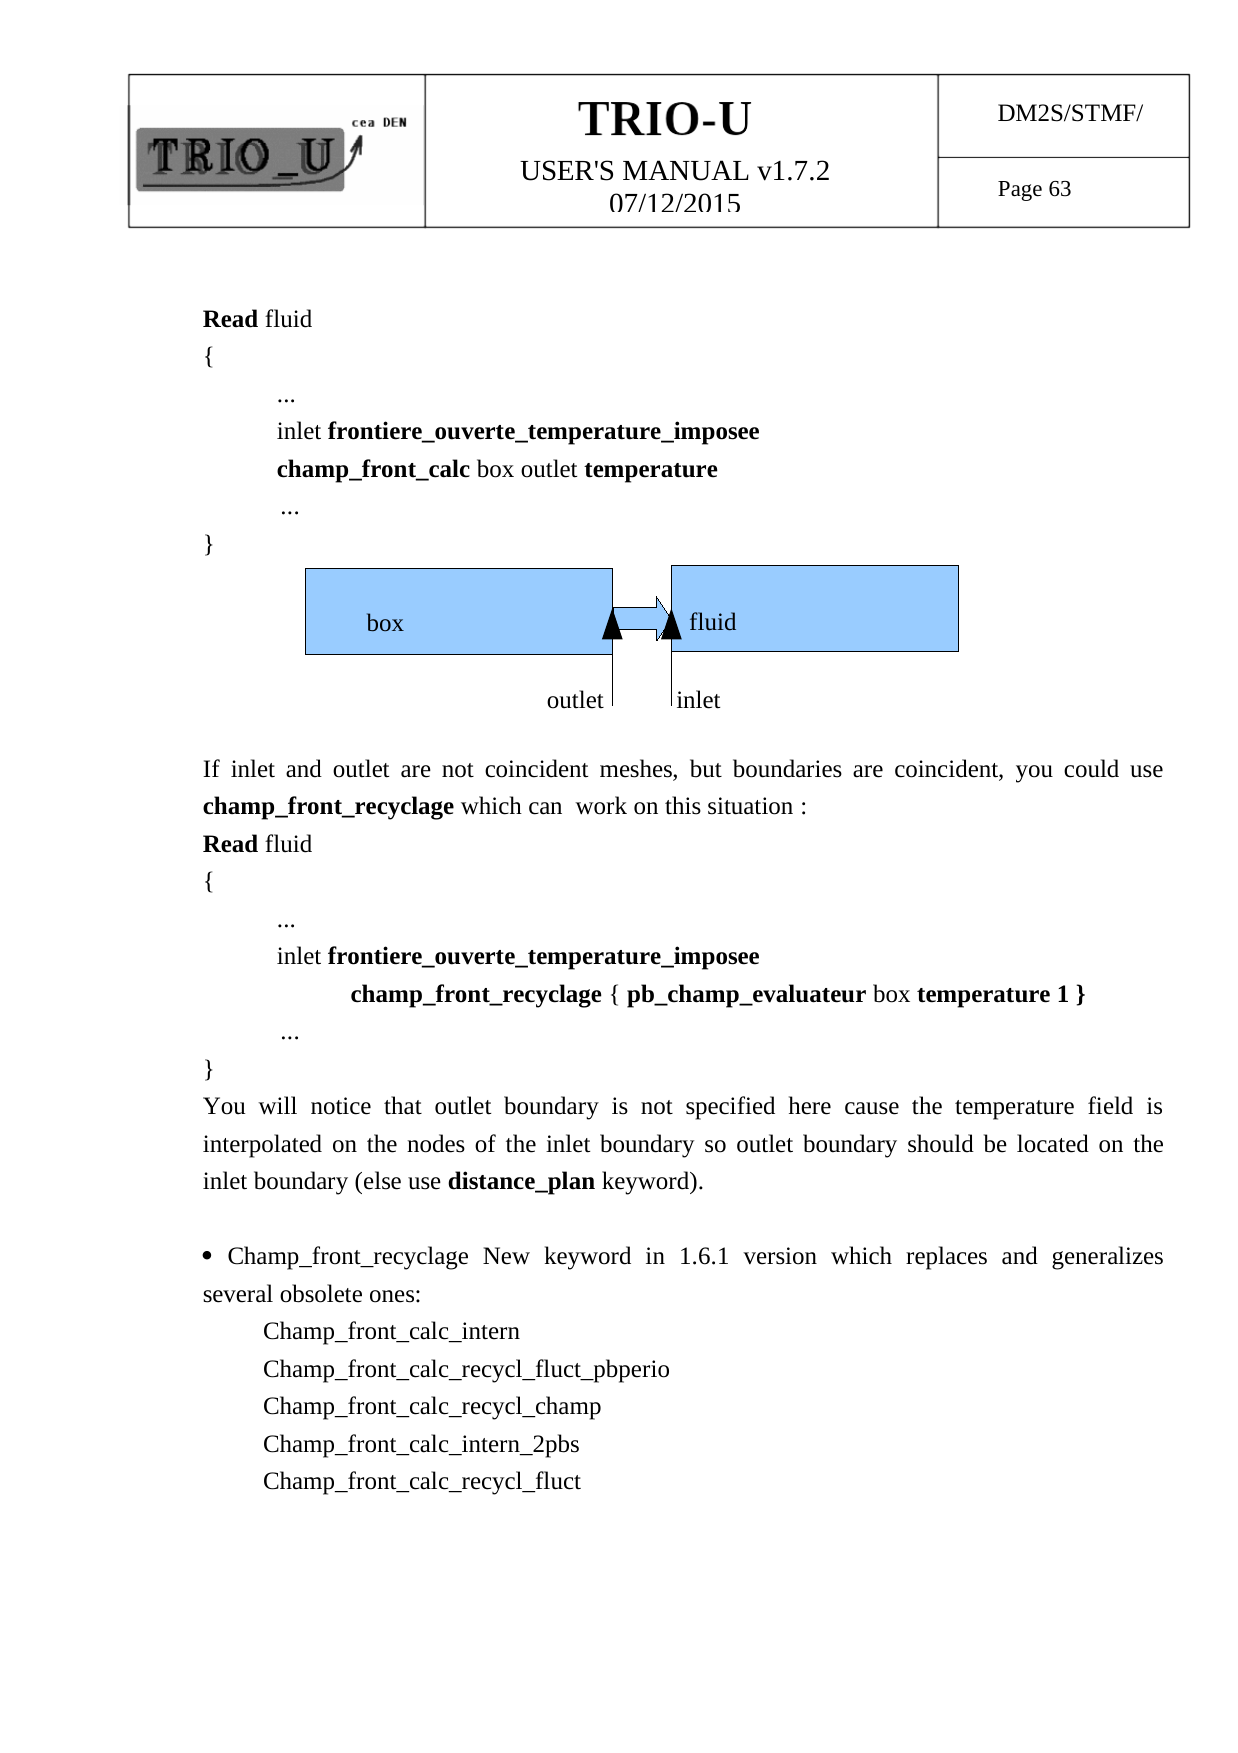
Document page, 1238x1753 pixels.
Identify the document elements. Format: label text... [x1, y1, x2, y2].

text Champ_front_calc_recycl_fluct_pbperio [203, 1345, 1165, 1383]
text  Champ_front_recyclage New keyword in 1.6.1 version which replaces and generalizes several obsolete ones: [203, 1233, 1165, 1308]
text ... [203, 370, 1165, 408]
text Read fluid [203, 820, 1165, 858]
text You will notice that outlet boundary is not specified here cause the temperature field is interpolated on the nodes of the inlet boundary so outlet boundary should be located on the inlet boundary (else use distance_plan keyword). [203, 1083, 1165, 1195]
text } [203, 1045, 1165, 1083]
text Champ_front_calc_intern_2pbs [203, 1420, 1165, 1458]
text Champ_front_calc_recycl_champ [203, 1383, 1165, 1420]
text ... [203, 895, 1165, 933]
text } [203, 520, 1165, 558]
text inlet frontiere_ouverte_temperature_imposee [203, 933, 1165, 970]
text Read fluid [203, 295, 1165, 333]
text ... [203, 483, 1165, 520]
text Champ_front_calc_recycl_fluct [203, 1458, 1165, 1495]
text inlet frontiere_ouverte_temperature_imposee [203, 408, 1165, 445]
text { [203, 858, 1165, 895]
text If inlet and outlet are not coincident meshes, but boundaries are coincident, you could use champ_front_recyclage which can work on this situation : [203, 745, 1165, 820]
text { [203, 333, 1165, 370]
text champ_front_calc box outlet temperature [203, 445, 1165, 483]
text champ_front_recyclage { pb_champ_evaluateur box temperature 1 } [203, 970, 1165, 1008]
text ... [203, 1008, 1165, 1045]
text Champ_front_calc_intern [203, 1308, 1165, 1345]
